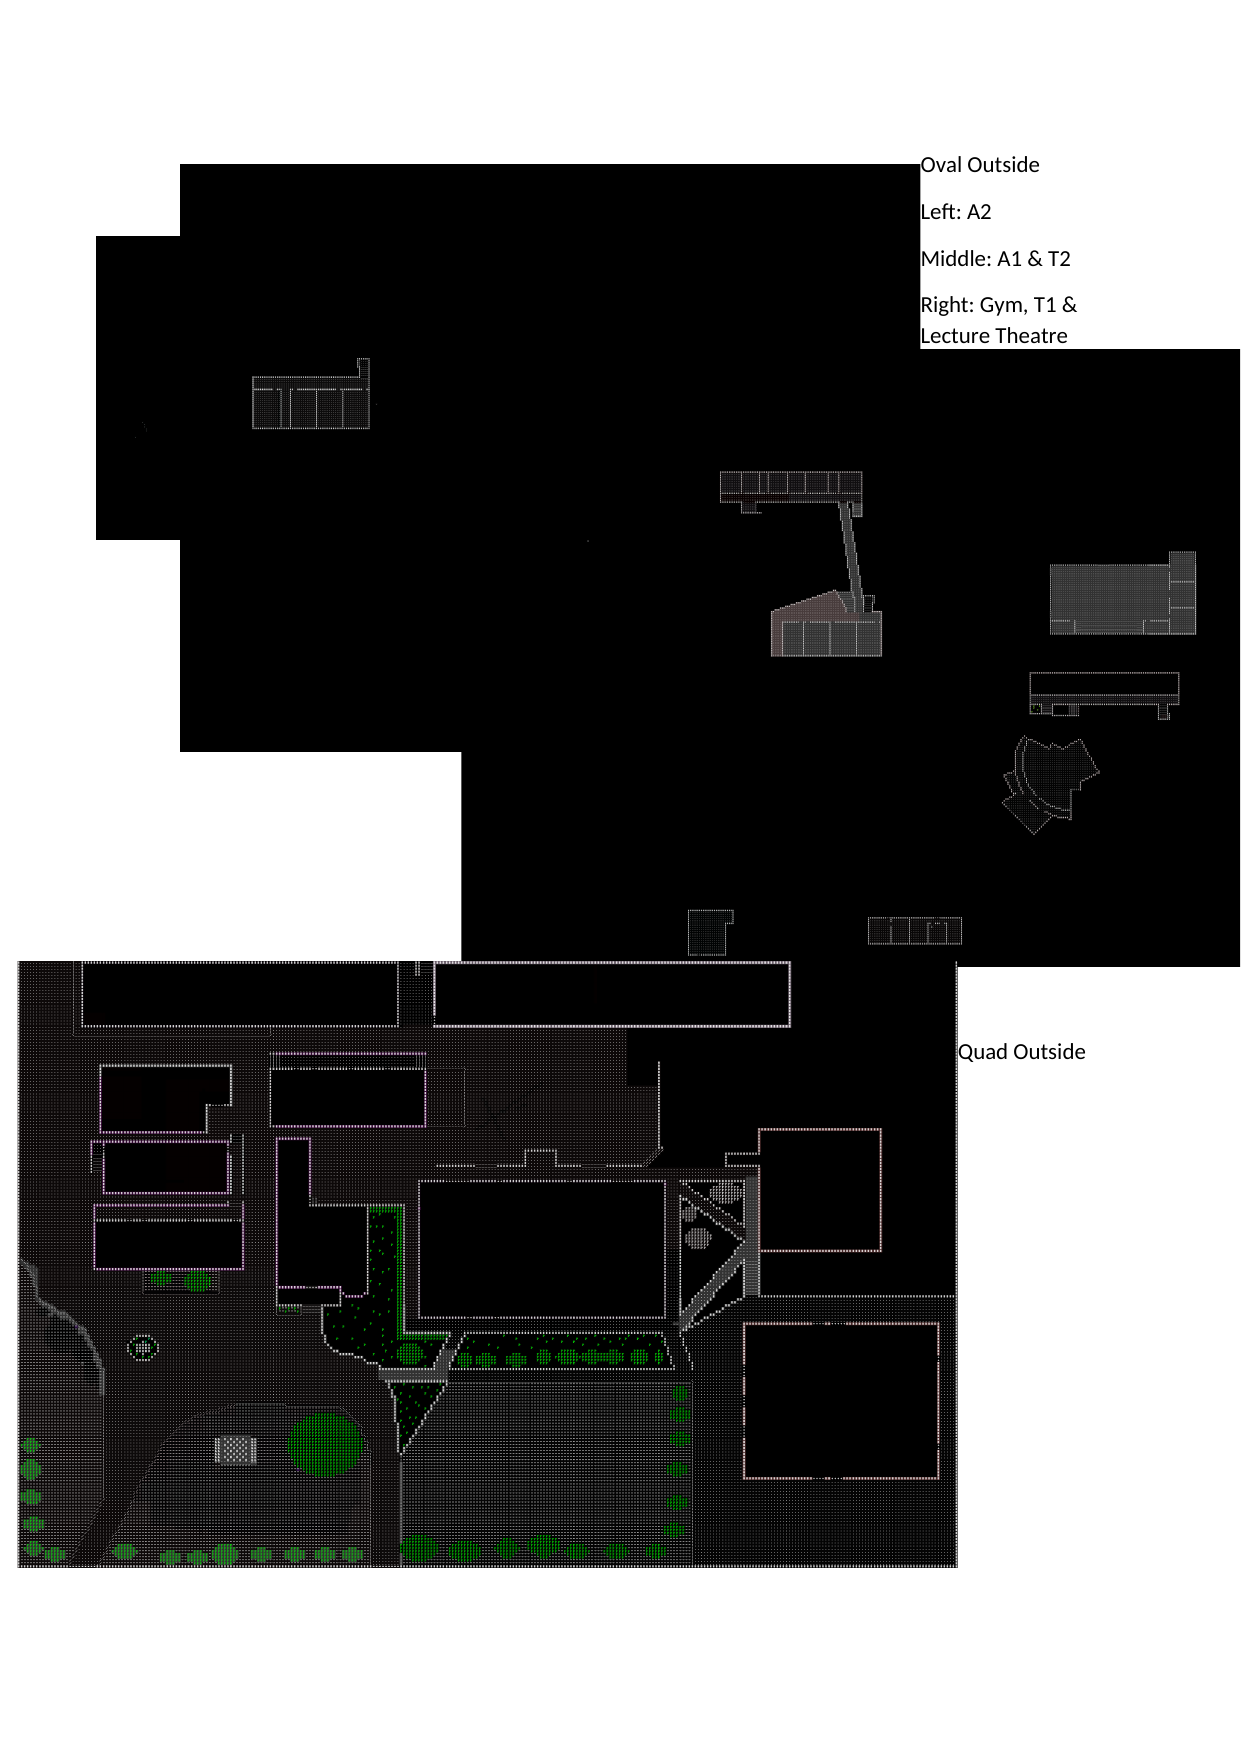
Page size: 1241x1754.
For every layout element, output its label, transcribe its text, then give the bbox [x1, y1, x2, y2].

text Oval Outside [150, 150, 1090, 178]
text [150, 244, 180, 272]
text [150, 291, 180, 349]
picture [17, 164, 1241, 1568]
text Right: Gym, T1 & Lecture Theatre [921, 291, 1090, 349]
text Middle: A1 & T2 [921, 244, 1090, 272]
text [150, 197, 180, 225]
text Left: A2 [921, 197, 1090, 225]
text Quad Outside [958, 1037, 1090, 1065]
